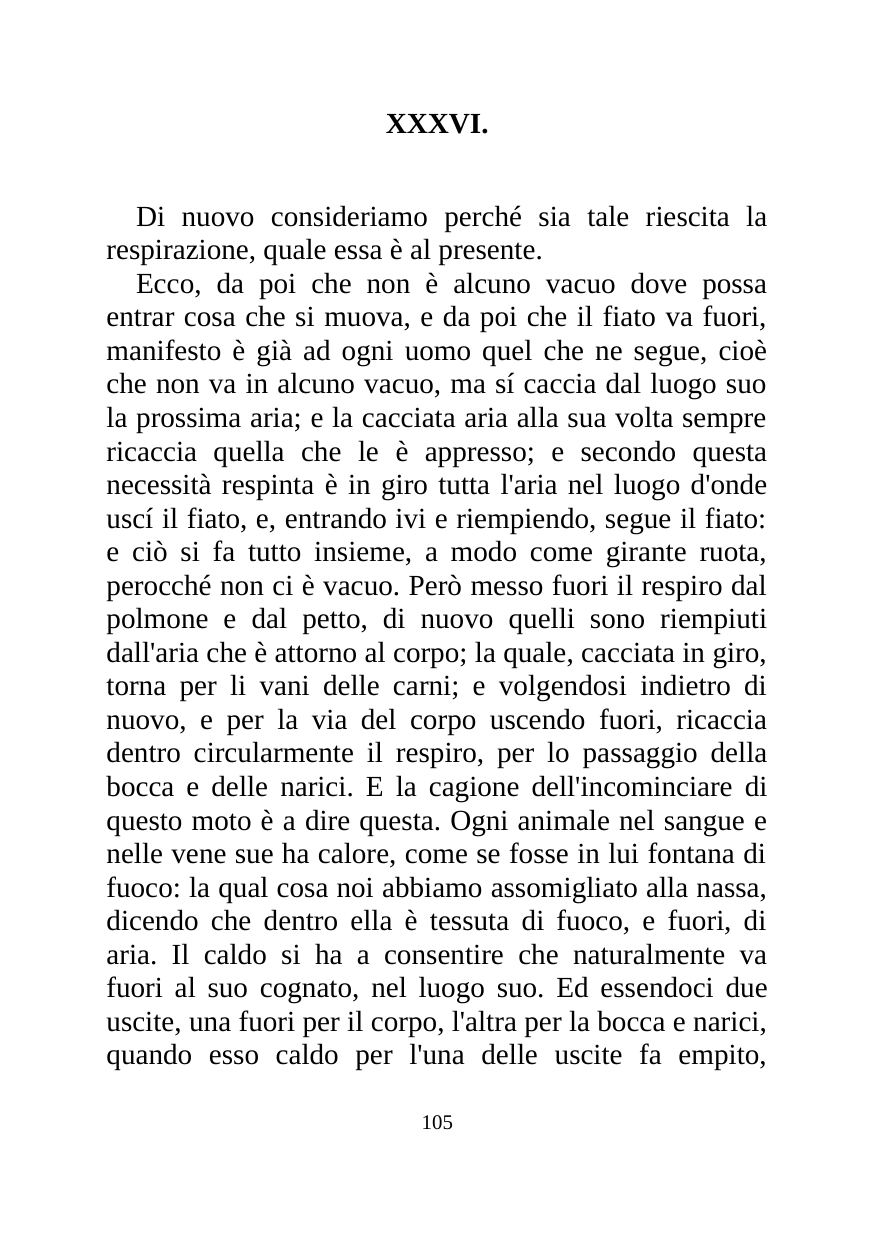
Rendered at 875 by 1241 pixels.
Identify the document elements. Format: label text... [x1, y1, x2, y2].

text Di nuovo consideriamo perché sia tale riescita la respirazione, quale essa è al presente. [106, 199, 768, 266]
subtitle XXXVI. [106, 106, 768, 140]
text Ecco, da poi che non è alcuno vacuo dove possa entrar cosa che si muova, e da poi che il fiato va fuori, manifesto è già ad ogni uomo quel che ne segue, cioè che non va in alcuno vacuo, ma sí caccia dal luogo suo la prossima aria; e la cacciata aria alla sua volta sempre ricaccia quella che le è appresso; e secondo questa necessità respinta è in giro tutta l'aria nel luogo d'onde uscí il fiato, e, entrando ivi e riempiendo, segue il fiato: e ciò si fa tutto insieme, a modo come girante ruota, perocché non ci è vacuo. Però messo fuori il respiro dal polmone e dal petto, di nuovo quelli sono riempiuti dall'aria che è attorno al corpo; la quale, cacciata in giro, torna per li vani delle carni; e volgendosi indietro di nuovo, e per la via del corpo uscendo fuori, ricaccia dentro circularmente il respiro, per lo passaggio della bocca e delle narici. E la cagione dell'incominciare di questo moto è a dire questa. Ogni animale nel sangue e nelle vene sue ha calore, come se fosse in lui fontana di fuoco: la qual cosa noi abbiamo assomigliato alla nassa, dicendo che dentro ella è tessuta di fuoco, e fuori, di aria. Il caldo si ha a consentire che naturalmente va fuori al suo cognato, nel luogo suo. Ed essendoci due uscite, una fuori per il corpo, l'altra per la bocca e narici, quando esso caldo per l'una delle uscite fa empito, [106, 266, 768, 1071]
